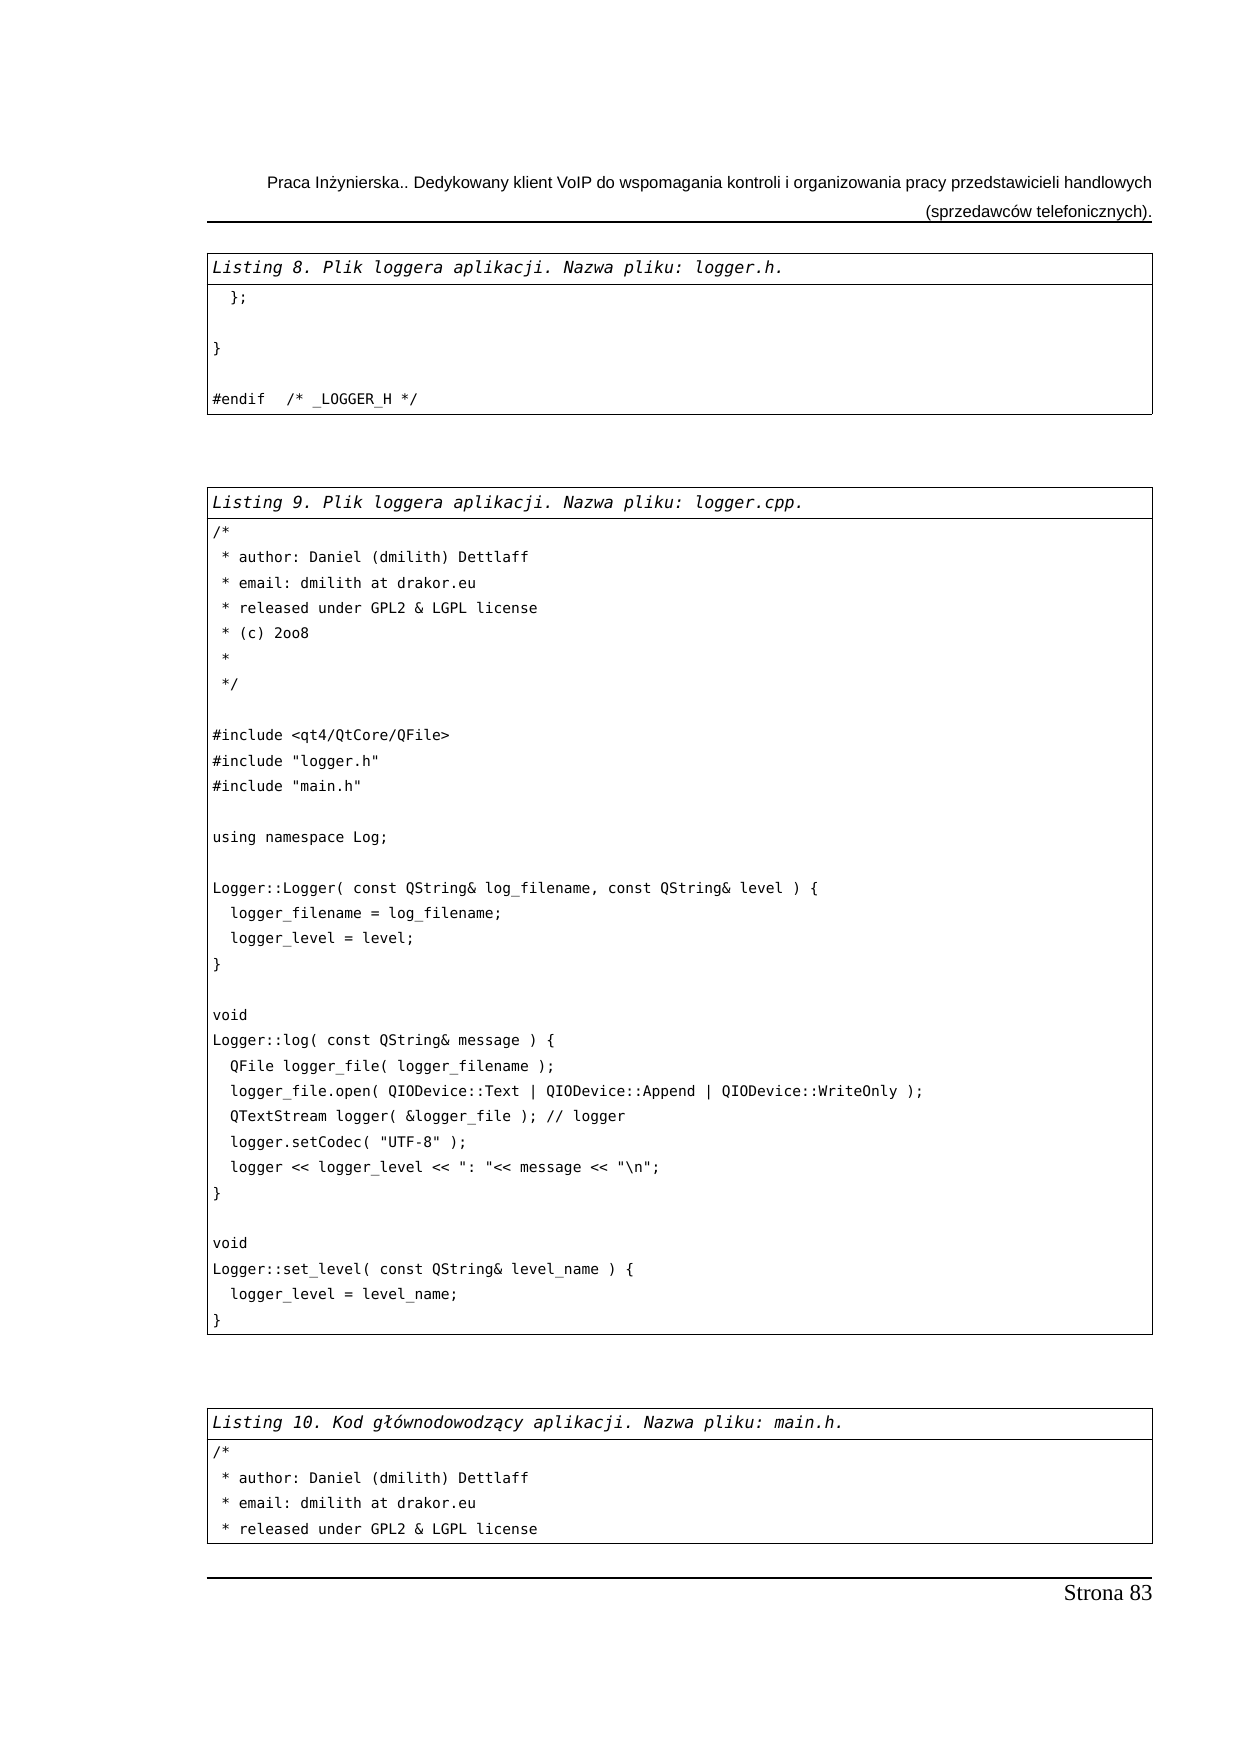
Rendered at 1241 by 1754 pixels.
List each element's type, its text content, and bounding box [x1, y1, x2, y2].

table_header Listing 9. Plik loggera aplikacji. Nazwa pliku: logger.cpp. [208, 488, 1152, 518]
table_header Listing 10. Kod głównodowodzący aplikacji. Nazwa pliku: main.h. [208, 1409, 1152, 1438]
table_cell /* * author: Daniel (dmilith) Dettlaff * email: dmilith at drakor.eu * released under GPL2 & LGPL license * (c) 2oo8 * */ #include <qt4/QtCore/QFile> #include "logger.h" #include "main.h" using namespace Log; Logger::Logger( const QString& log_filename, const QString& level ) { logger_filename = log_filename; logger_level = level; } void Logger::log( const QString& message ) { QFile logger_file( logger_filename ); logger_file.open( QIODevice::Text | QIODevice::Append | QIODevice::WriteOnly ); QTextStream logger( &logger_file ); // logger logger.setCodec( "UTF-8" ); logger << logger_level << ": "<< message << "\n"; } void Logger::set_level( const QString& level_name ) { logger_level = level_name; } [208, 519, 1152, 1334]
table_cell /* * author: Daniel (dmilith) Dettlaff * email: dmilith at drakor.eu * released under GPL2 & LGPL license [208, 1440, 1152, 1543]
table_cell }; } #endif /* _LOGGER_H */ [208, 285, 1152, 414]
table_header Listing 8. Plik loggera aplikacji. Nazwa pliku: logger.h. [208, 254, 1152, 283]
